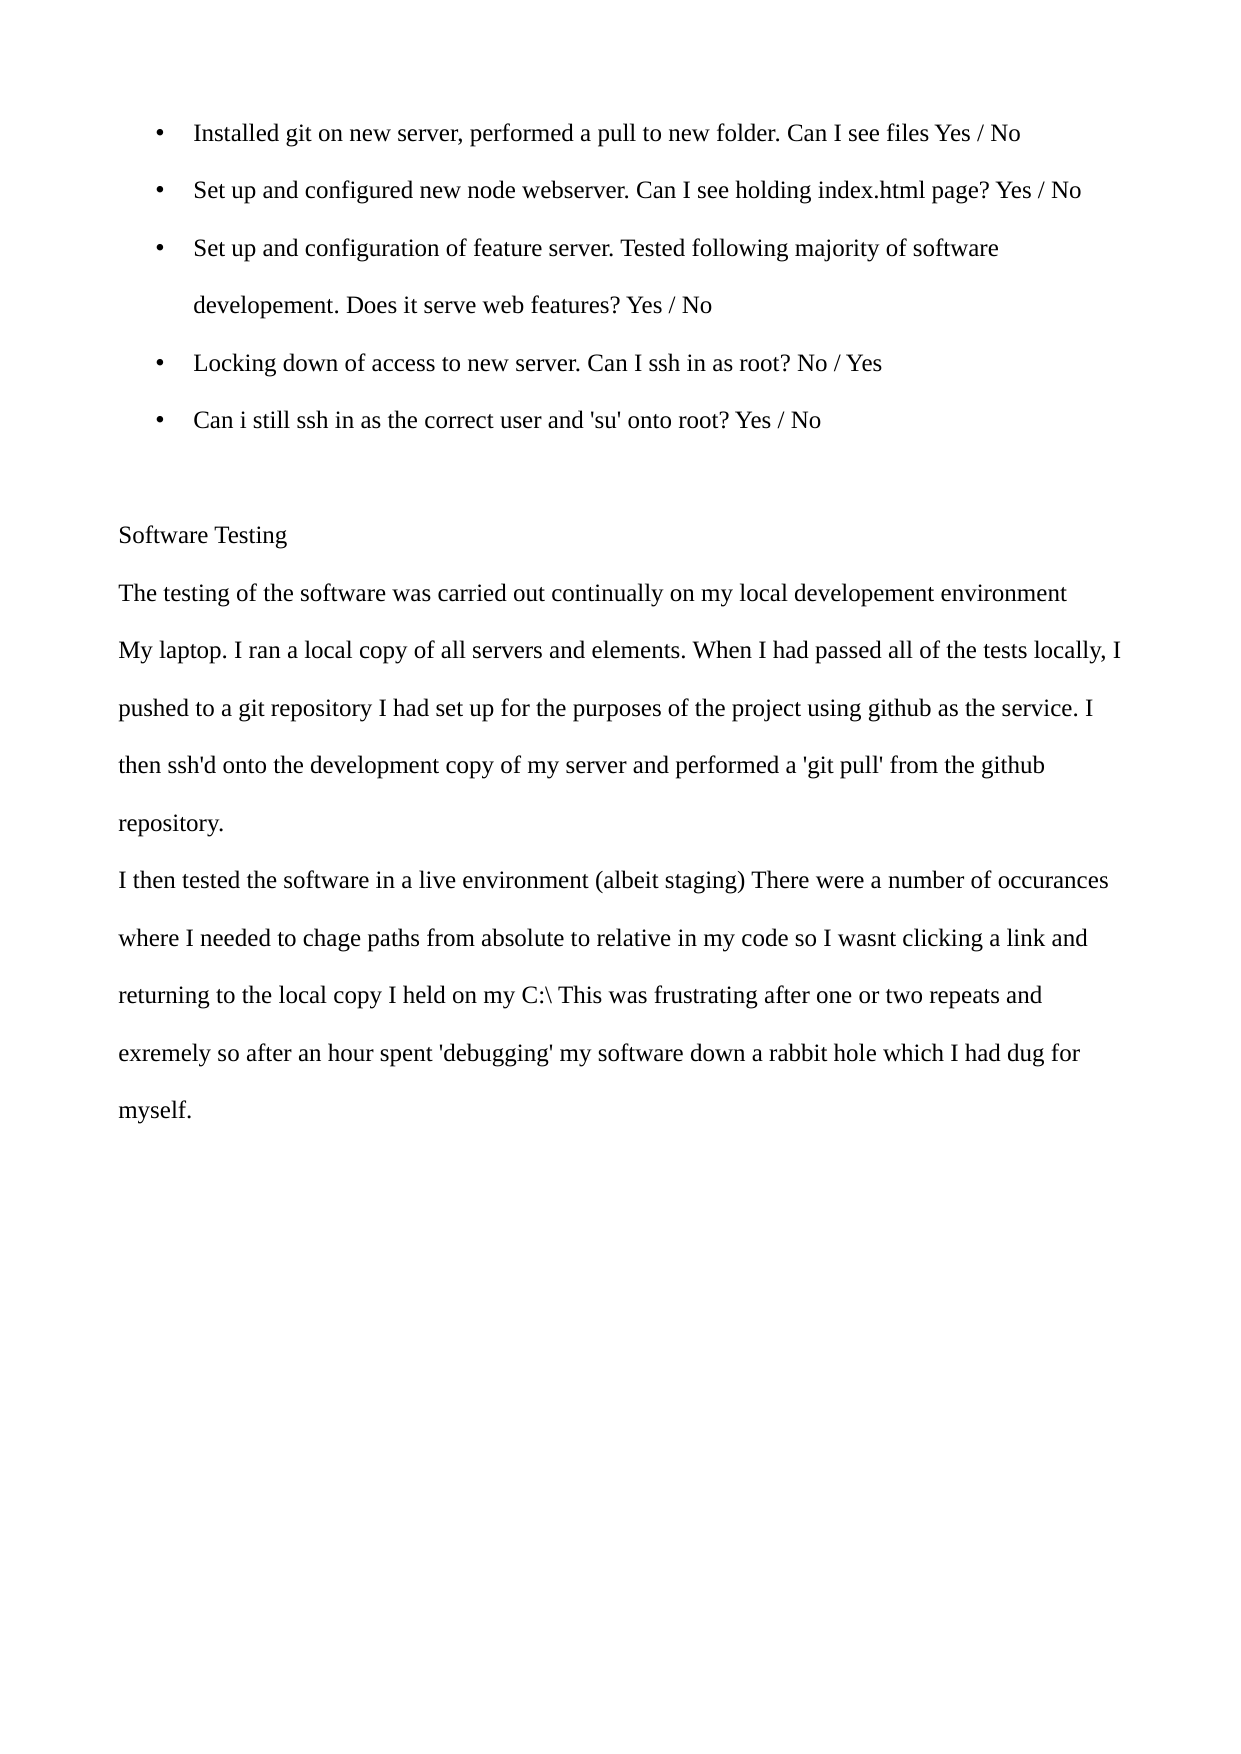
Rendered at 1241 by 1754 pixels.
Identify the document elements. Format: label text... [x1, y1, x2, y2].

list Can i still ssh in as the correct user and 'su' onto root? Yes / No [156, 406, 1122, 434]
list Installed git on new server, performed a pull to new folder. Can I see files Yes / No [156, 118, 1122, 147]
text My laptop. I ran a local copy of all servers and elements. When I had passed all of the tests locally, I pushed to a git repository I had set up for the purposes of the project using github as the service. I then ssh'd onto the development copy of my server and performed a 'git pull' from the github repository. [118, 636, 1122, 837]
text Software Testing [118, 521, 1122, 549]
list Set up and configured new node webserver. Can I see holding index.html page? Yes / No [156, 176, 1122, 204]
text I then tested the software in a live environment (albeit staging) There were a number of occurances where I needed to chage paths from absolute to relative in my code so I wasnt clicking a link and returning to the local copy I held on my C:\ This was frustrating after one or two repeats and exremely so after an hour spent 'debugging' my software down a rabbit hole which I had dug for myself. [118, 866, 1122, 1124]
text The testing of the software was carried out continually on my local developement environment [118, 578, 1122, 607]
list Set up and configuration of feature server. Tested following majority of software developement. Does it serve web features? Yes / No [156, 233, 1122, 319]
list Locking down of access to new server. Can I ssh in as root? No / Yes [156, 348, 1122, 377]
